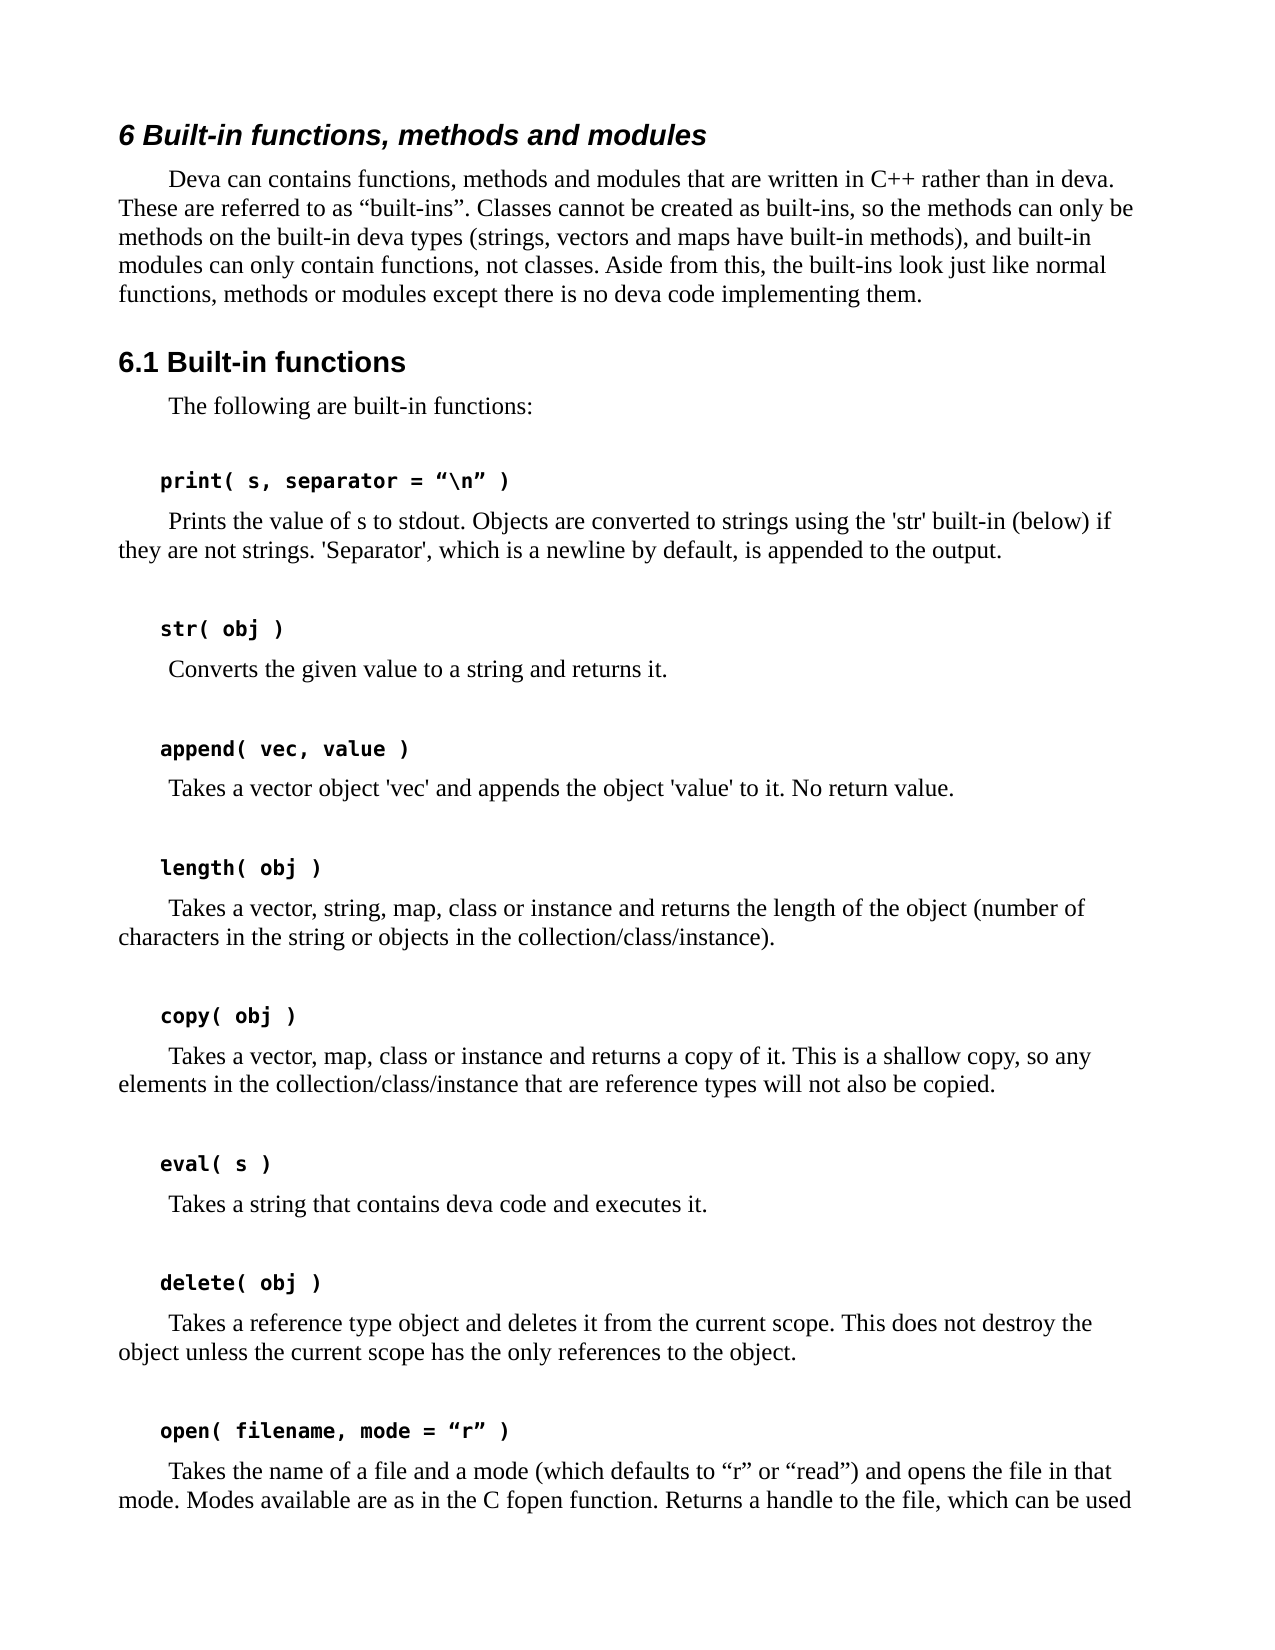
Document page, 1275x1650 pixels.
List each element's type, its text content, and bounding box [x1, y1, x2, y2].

text append( vec, value ) [118, 737, 1157, 761]
text Takes a vector, string, map, class or instance and returns the length of the object (number of characters in the string or objects in the collection/class/instance). [118, 893, 1157, 950]
text Converts the given value to a string and returns it. [118, 654, 1157, 683]
text print( s, separator = “\n” ) [118, 469, 1157, 494]
text Takes a vector object 'vec' and appends the object 'value' to it. No return value. [118, 773, 1157, 802]
subtitle 6 Built-in functions, methods and modules [118, 118, 1157, 152]
text copy( obj ) [118, 1004, 1157, 1028]
subtitle 6.1 Built-in functions [118, 345, 1157, 379]
text Takes a string that contains deva code and executes it. [118, 1189, 1157, 1218]
text Takes the name of a file and a mode (which defaults to “r” or “read”) and opens the file in that mode. Modes available are as in the C fopen function. Returns a handle to the file, which can be used [118, 1456, 1157, 1514]
text delete( obj ) [118, 1271, 1157, 1296]
text Prints the value of s to stdout. Objects are converted to strings using the 'str' built-in (below) if they are not strings. 'Separator', which is a newline by default, is appended to the output. [118, 506, 1157, 564]
text Takes a vector, map, class or instance and returns a copy of it. This is a shallow copy, so any elements in the collection/class/instance that are reference types will not also be copied. [118, 1041, 1157, 1098]
text str( obj ) [118, 617, 1157, 642]
text Takes a reference type object and deletes it from the current scope. This does not destroy the object unless the current scope has the only references to the object. [118, 1308, 1157, 1366]
text open( filename, mode = “r” ) [118, 1419, 1157, 1444]
text The following are built-in functions: [118, 391, 1157, 420]
text length( obj ) [118, 856, 1157, 880]
text Deva can contains functions, methods and modules that are written in C++ rather than in deva. These are referred to as “built-ins”. Classes cannot be created as built-ins, so the methods can only be methods on the built-in deva types (strings, vectors and maps have built-in methods), and built-in modules can only contain functions, not classes. Aside from this, the built-ins look just like normal functions, methods or modules except there is no deva code implementing them. [118, 164, 1157, 308]
text eval( s ) [118, 1152, 1157, 1176]
